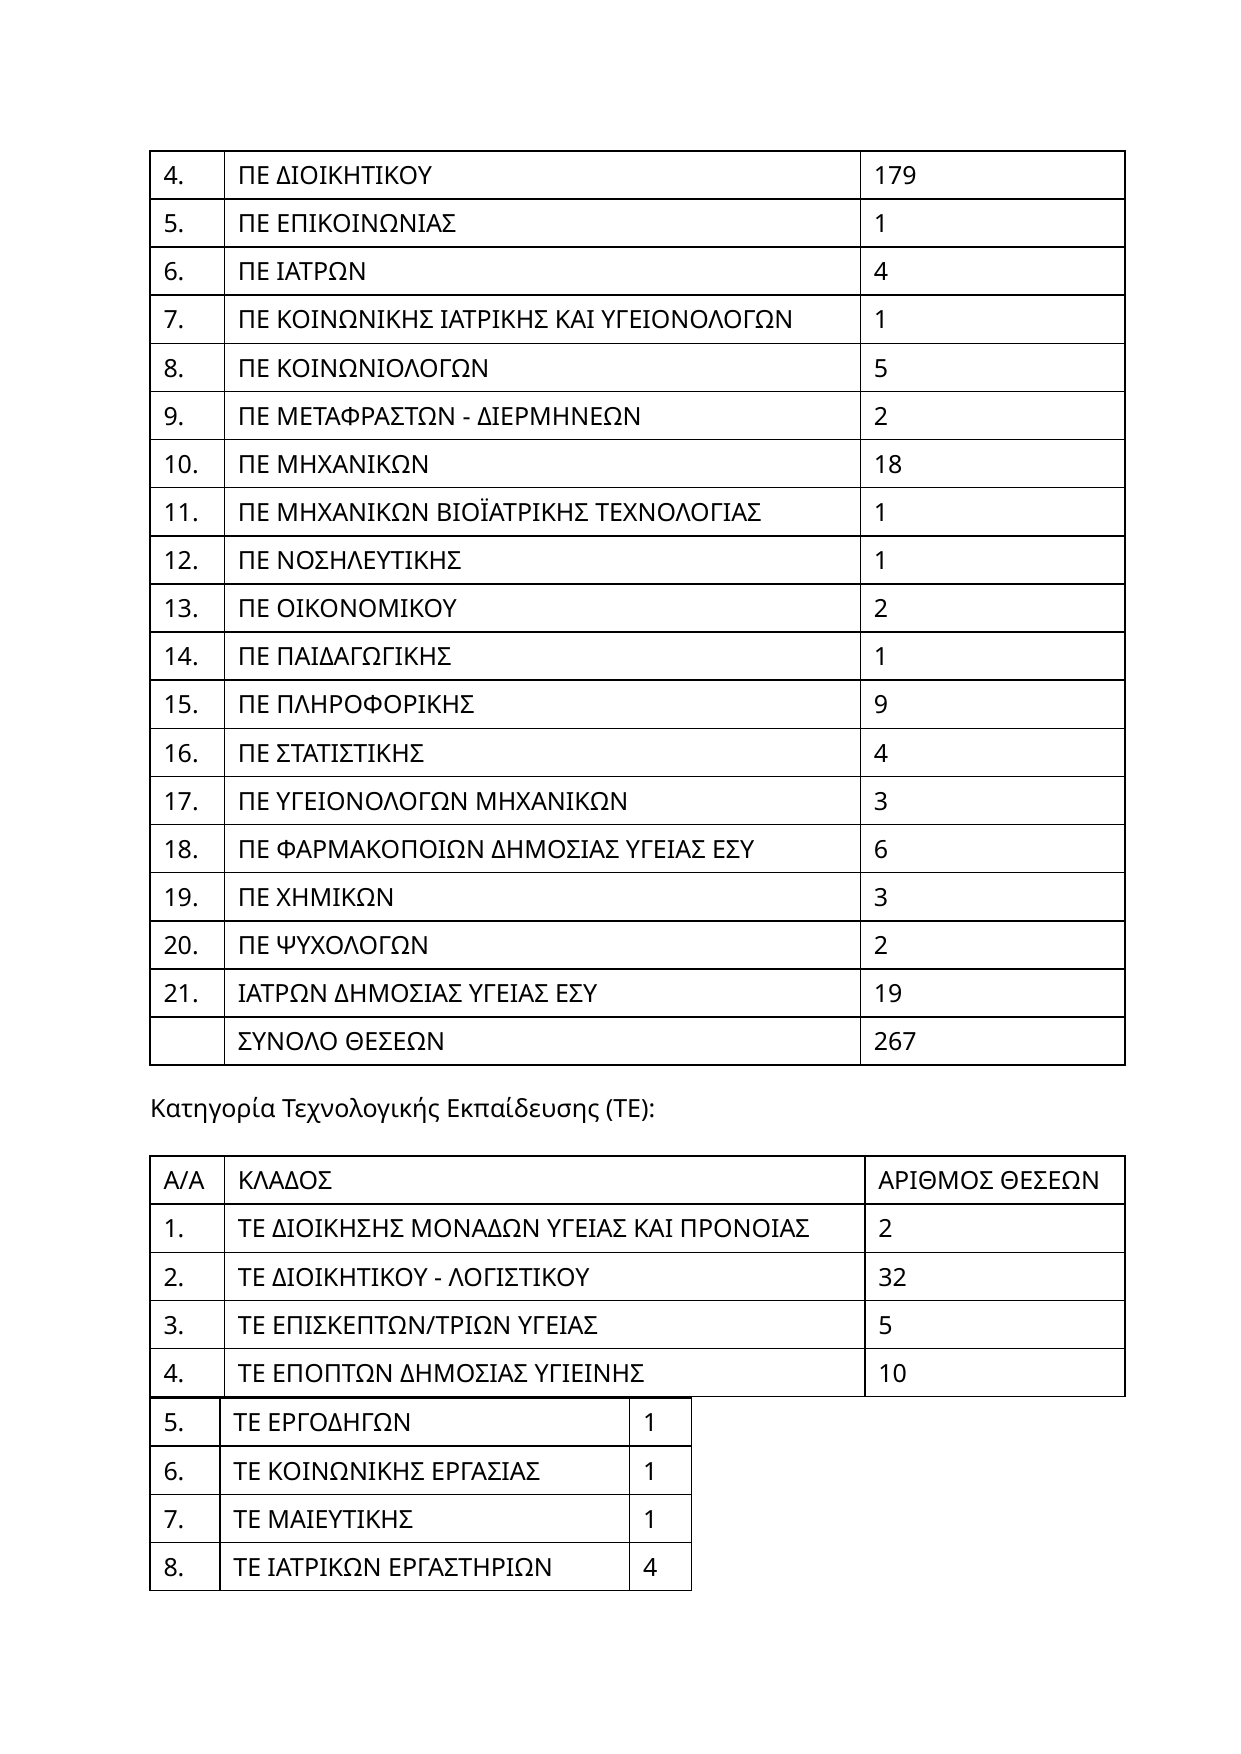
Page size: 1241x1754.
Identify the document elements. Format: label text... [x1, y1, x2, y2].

table_cell 2 [861, 585, 1124, 631]
table_cell ΠΕ ΦΑΡΜΑΚΟΠΟΙΩΝ ΔΗΜΟΣΙΑΣ ΥΓΕΙΑΣ ΕΣΥ [225, 825, 860, 872]
table_cell ΤΕ ΚΟΙΝΩΝΙΚΗΣ ΕΡΓΑΣΙΑΣ [221, 1447, 629, 1493]
table_cell 12. [151, 537, 224, 583]
table_cell ΠΕ ΣΤΑΤΙΣΤΙΚΗΣ [225, 729, 860, 776]
table_cell 19 [861, 970, 1124, 1016]
table_cell 6. [151, 248, 224, 294]
table_cell 2 [866, 1205, 1124, 1251]
table_cell 20. [151, 922, 224, 968]
table_cell 9. [151, 392, 224, 439]
table_cell ΤΕ ΕΠΟΠΤΩΝ ΔΗΜΟΣΙΑΣ ΥΓΙΕΙΝΗΣ [225, 1349, 864, 1396]
table_cell ΠΕ ΟΙΚΟΝΟΜΙΚΟΥ [225, 585, 860, 631]
table_cell 9 [861, 681, 1124, 727]
table_cell ΠΕ ΕΠΙΚΟΙΝΩΝΙΑΣ [225, 200, 860, 246]
table_cell 1 [861, 488, 1124, 535]
table_cell ΠΕ ΔΙΟΙΚΗΤΙΚΟΥ [225, 152, 860, 198]
table_cell 2. [151, 1253, 224, 1299]
table_cell 5. [151, 200, 224, 246]
table_cell ΠΕ ΜΕΤΑΦΡΑΣΤΩΝ - ΔΙΕΡΜΗΝΕΩΝ [225, 392, 860, 439]
table_cell 4. [151, 152, 224, 198]
table_cell 1 [630, 1447, 691, 1493]
table_cell 267 [861, 1018, 1124, 1064]
table_cell ΠΕ ΝΟΣΗΛΕΥΤΙΚΗΣ [225, 537, 860, 583]
table_cell 3. [151, 1301, 224, 1348]
table_cell 6 [861, 825, 1124, 872]
table_cell ΠΕ ΜΗΧΑΝΙΚΩΝ [225, 440, 860, 487]
table_cell 17. [151, 777, 224, 824]
table_header ΤΕ ΕΡΓΟΔΗΓΩΝ [221, 1399, 629, 1445]
table_header ΚΛΑΔΟΣ [225, 1157, 864, 1203]
table_cell 5 [866, 1301, 1124, 1348]
table_cell 7. [151, 296, 224, 342]
table_cell ΠΕ ΠΛΗΡΟΦΟΡΙΚΗΣ [225, 681, 860, 727]
table_cell 3 [861, 777, 1124, 824]
table_cell [151, 1018, 224, 1064]
table_cell 4 [861, 729, 1124, 776]
table_cell 19. [151, 873, 224, 920]
table_header ΑΡΙΘΜΟΣ ΘΕΣΕΩΝ [866, 1157, 1124, 1203]
table_cell 3 [861, 873, 1124, 920]
table_cell 179 [861, 152, 1124, 198]
table_cell 18. [151, 825, 224, 872]
table_cell ΠΕ ΚΟΙΝΩΝΙΚΗΣ ΙΑΤΡΙΚΗΣ ΚΑΙ ΥΓΕΙΟΝΟΛΟΓΩΝ [225, 296, 860, 342]
table_cell 2 [861, 922, 1124, 968]
table_cell 4 [630, 1543, 691, 1590]
table_cell 4 [861, 248, 1124, 294]
table_cell 18 [861, 440, 1124, 487]
table_cell 21. [151, 970, 224, 1016]
table_cell 32 [866, 1253, 1124, 1299]
table_cell 5 [861, 344, 1124, 391]
table_cell ΠΕ ΥΓΕΙΟΝΟΛΟΓΩΝ ΜΗΧΑΝΙΚΩΝ [225, 777, 860, 824]
table_cell 11. [151, 488, 224, 535]
table_cell ΠΕ ΚΟΙΝΩΝΙΟΛΟΓΩΝ [225, 344, 860, 391]
table_cell 16. [151, 729, 224, 776]
table_cell 1 [630, 1495, 691, 1542]
table_cell 1 [861, 200, 1124, 246]
table_cell 1 [861, 633, 1124, 679]
table_cell 2 [861, 392, 1124, 439]
table_header 1 [630, 1399, 691, 1445]
table_cell ΠΕ ΜΗΧΑΝΙΚΩΝ ΒΙΟΪΑΤΡΙΚΗΣ ΤΕΧΝΟΛΟΓΙΑΣ [225, 488, 860, 535]
table_cell 13. [151, 585, 224, 631]
table_header Α/Α [151, 1157, 224, 1203]
table_cell 15. [151, 681, 224, 727]
table_cell ΣΥΝΟΛΟ ΘΕΣΕΩΝ [225, 1018, 860, 1064]
table_cell ΠΕ ΙΑΤΡΩΝ [225, 248, 860, 294]
table_cell 1 [861, 296, 1124, 342]
table_cell ΤΕ ΜΑΙΕΥΤΙΚΗΣ [221, 1495, 629, 1542]
table_cell 14. [151, 633, 224, 679]
table_cell ΤΕ ΕΠΙΣΚΕΠΤΩΝ/ΤΡΙΩΝ ΥΓΕΙΑΣ [225, 1301, 864, 1348]
table_cell ΠΕ ΠΑΙΔΑΓΩΓΙΚΗΣ [225, 633, 860, 679]
table_cell ΤΕ ΔΙΟΙΚΗΤΙΚΟΥ - ΛΟΓΙΣΤΙΚΟΥ [225, 1253, 864, 1299]
table_cell 7. [151, 1495, 219, 1542]
table_cell 1 [861, 537, 1124, 583]
table_cell ΤΕ ΙΑΤΡΙΚΩΝ ΕΡΓΑΣΤΗΡΙΩΝ [221, 1543, 629, 1590]
table_cell 4. [151, 1349, 224, 1396]
table_cell ΤΕ ΔΙΟΙΚΗΣΗΣ ΜΟΝΑΔΩΝ ΥΓΕΙΑΣ ΚΑΙ ΠΡΟΝΟΙΑΣ [225, 1205, 864, 1251]
table_cell 8. [151, 344, 224, 391]
table_cell 10 [866, 1349, 1124, 1396]
table_cell 1. [151, 1205, 224, 1251]
table_cell ΠΕ ΨΥΧΟΛΟΓΩΝ [225, 922, 860, 968]
table_cell 6. [151, 1447, 219, 1493]
table_cell ΠΕ ΧΗΜΙΚΩΝ [225, 873, 860, 920]
table_cell ΙΑΤΡΩΝ ΔΗΜΟΣΙΑΣ ΥΓΕΙΑΣ ΕΣΥ [225, 970, 860, 1016]
table_header 5. [151, 1399, 219, 1445]
table_cell 10. [151, 440, 224, 487]
table_cell 8. [151, 1543, 219, 1590]
text Κατηγορία Τεχνολογικής Εκπαίδευσης (ΤΕ): [150, 1091, 1090, 1125]
